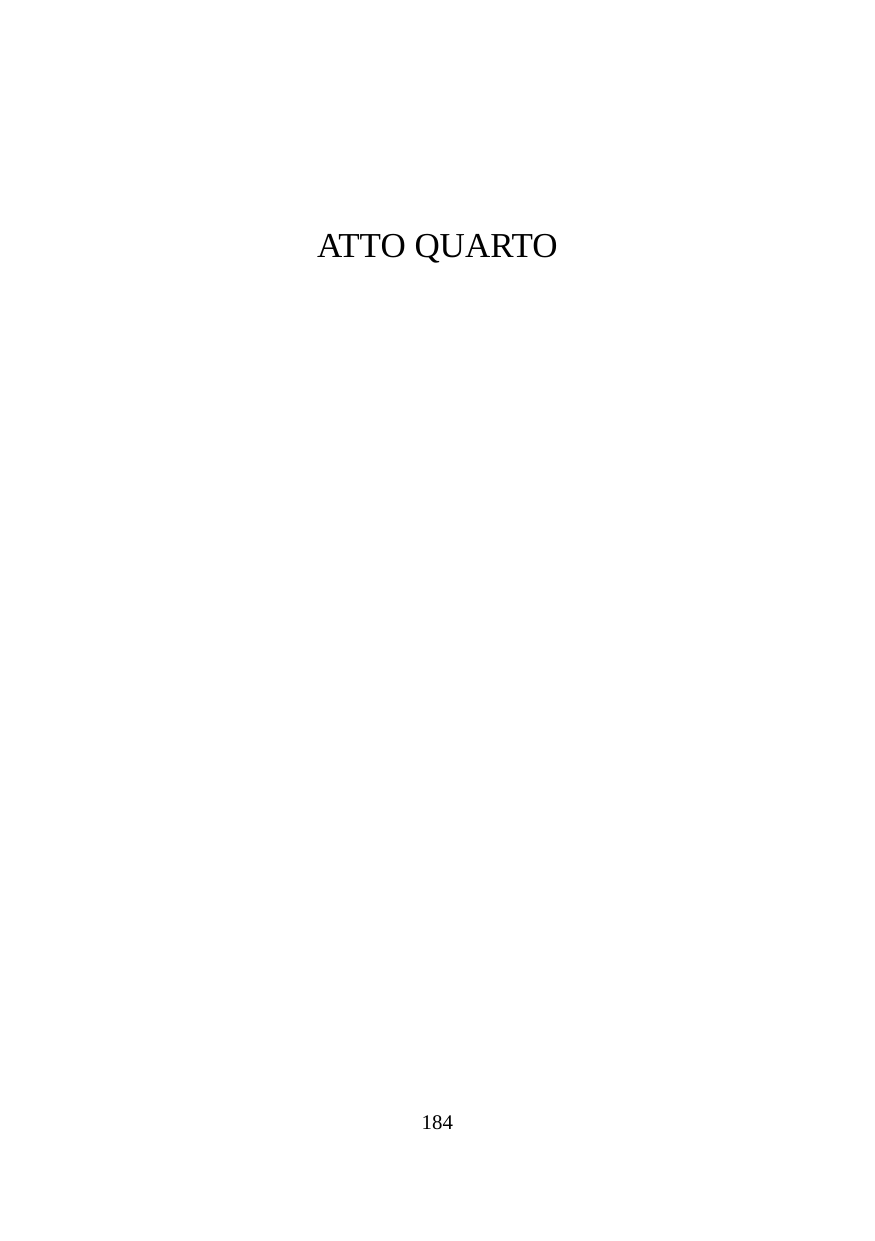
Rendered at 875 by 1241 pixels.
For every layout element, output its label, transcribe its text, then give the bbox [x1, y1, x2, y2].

subtitle ATTO QUARTO [106, 224, 768, 264]
